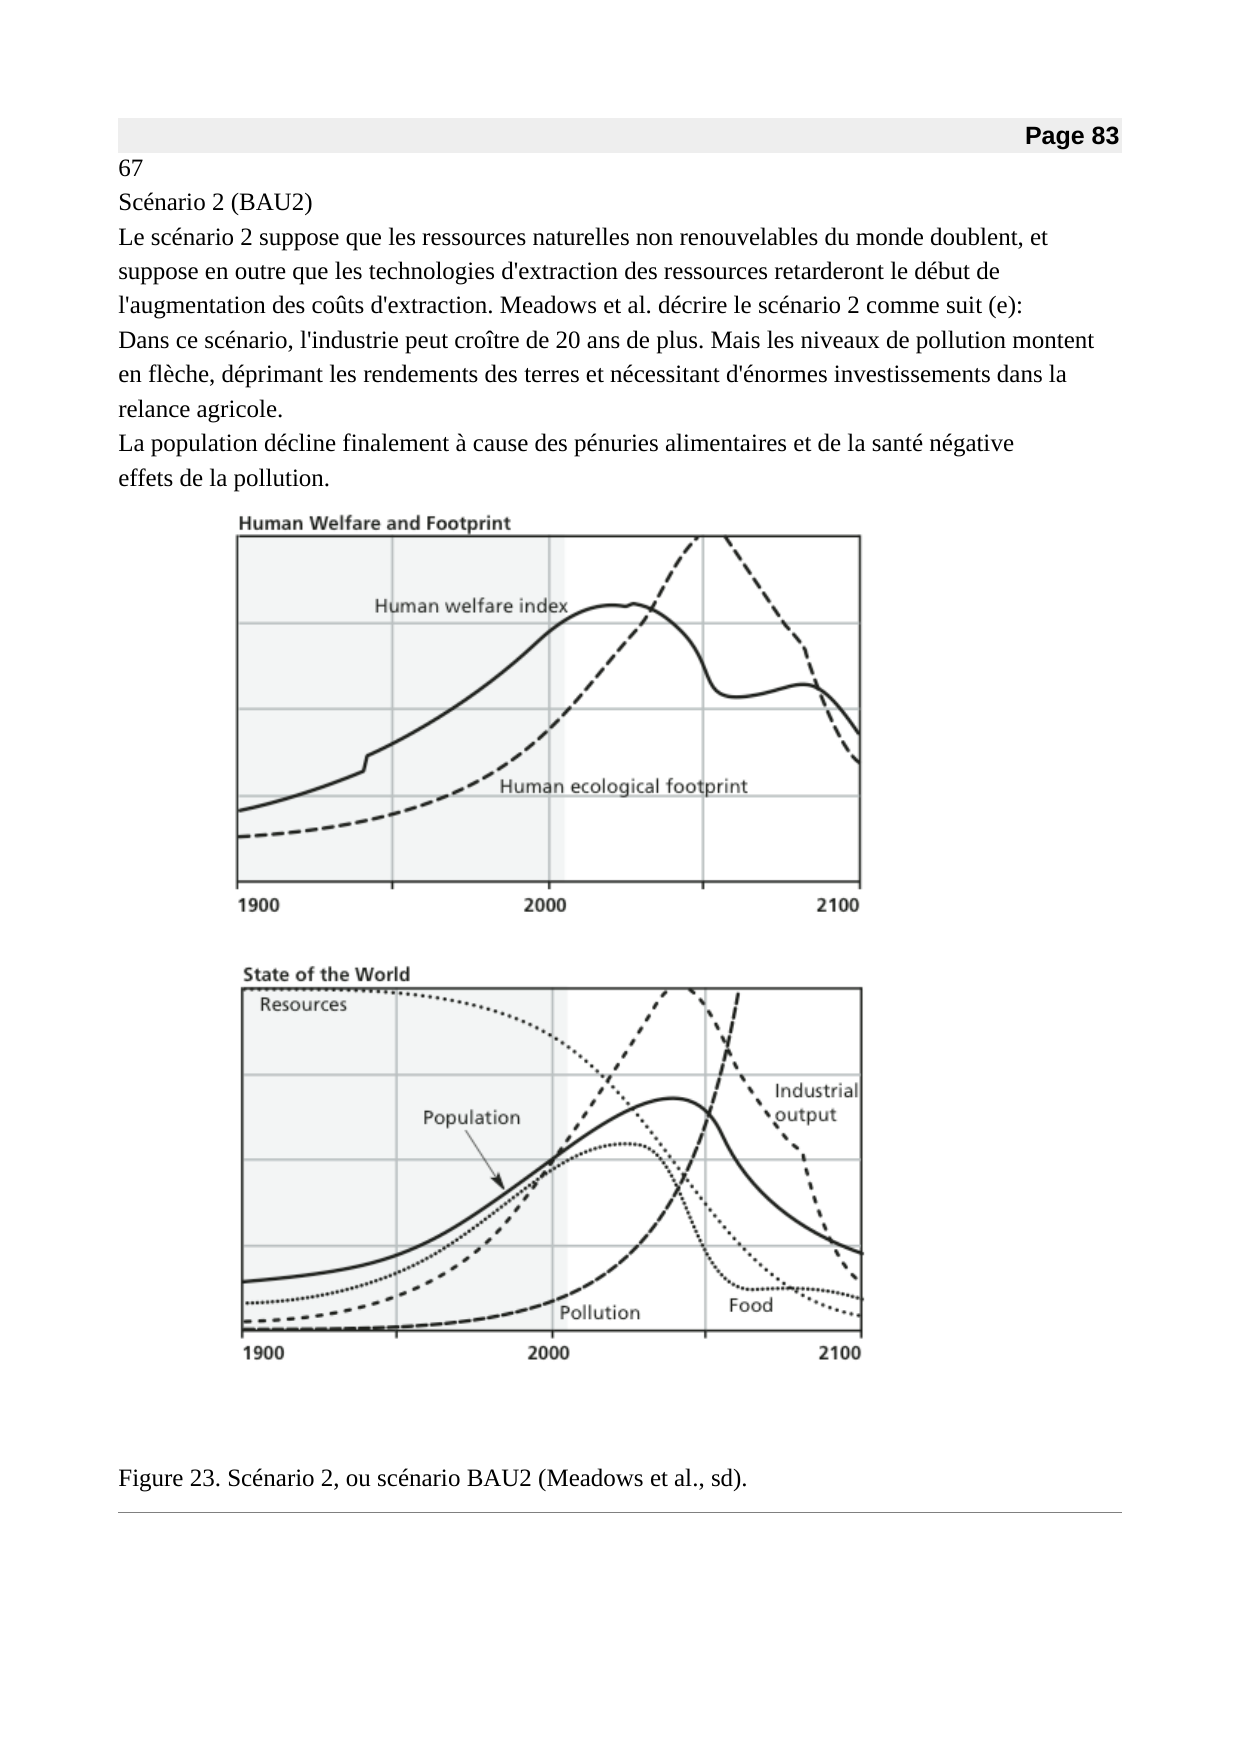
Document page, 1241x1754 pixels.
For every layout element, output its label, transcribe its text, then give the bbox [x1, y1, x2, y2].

text suppose en outre que les technologies d'extraction des ressources retarderont le début de [118, 256, 1122, 285]
text Scénario 2 (BAU2) [118, 187, 1122, 216]
picture [182, 953, 916, 1388]
text La population décline finalement à cause des pénuries alimentaires et de la santé négative [118, 428, 1122, 457]
picture [182, 503, 916, 921]
text Dans ce scénario, l'industrie peut croître de 20 ans de plus. Mais les niveaux de pollution montent en flèche, déprimant les rendements des terres et nécessitant d'énormes investissements dans la relance agricole. [118, 325, 1122, 423]
text l'augmentation des coûts d'extraction. Meadows et al. décrire le scénario 2 comme suit (e): [118, 291, 1122, 319]
table_header Page 83 [118, 118, 1122, 153]
text Figure 23. Scénario 2, ou scénario BAU2 (Meadows et al., sd). [118, 1463, 1122, 1492]
text effets de la pollution. [118, 463, 1122, 492]
text 67 [118, 153, 1122, 181]
text Le scénario 2 suppose que les ressources naturelles non renouvelables du monde doublent, et [118, 222, 1122, 250]
